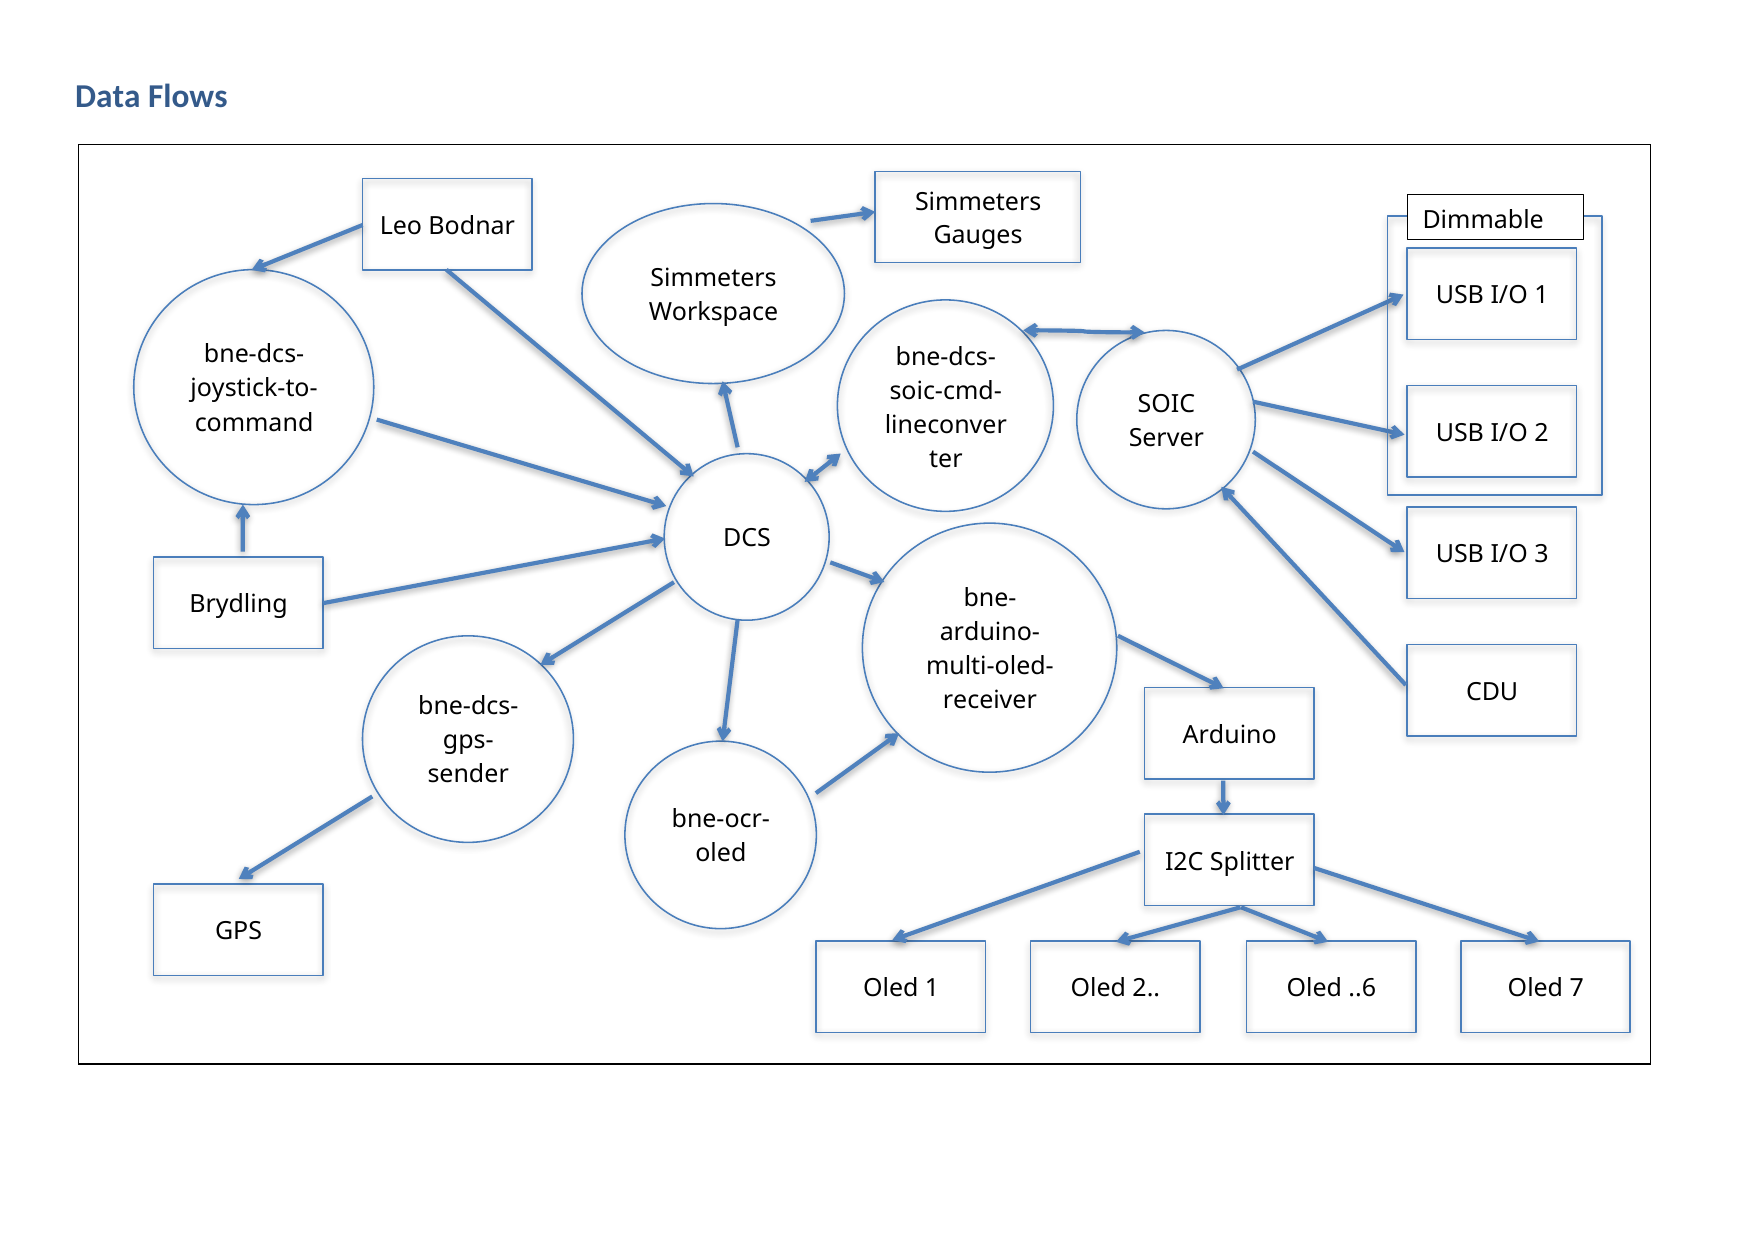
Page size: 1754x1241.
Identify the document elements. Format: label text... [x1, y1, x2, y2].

text Simmeters [890, 183, 1066, 217]
text I2C Splitter [1160, 843, 1299, 877]
text bne-arduino-multi-oled-receiver [915, 579, 1065, 716]
text Gauges [890, 217, 1066, 251]
text SOIC [1118, 386, 1214, 419]
text bne-dcs-joystick-to-command [184, 336, 324, 438]
text Server [1118, 419, 1214, 454]
text USB I/O 2 [1422, 414, 1562, 448]
text Oled 1 [831, 970, 971, 1004]
text Dimmable [1422, 202, 1569, 232]
text Leo Bodnar [377, 207, 517, 241]
text Oled 7 [1476, 970, 1615, 1004]
text Arduino [1160, 716, 1299, 750]
text Simmeters [636, 259, 791, 294]
text Workspace [636, 294, 791, 328]
text USB I/O 1 [1422, 277, 1562, 311]
text bne-dcs-gps-sender [408, 688, 528, 790]
text DCS [703, 520, 790, 554]
text USB I/O 3 [1422, 536, 1562, 570]
text CDU [1422, 673, 1562, 708]
text bne-dcs-soic-cmd-lineconverter [884, 338, 1007, 473]
text Oled ..6 [1261, 970, 1401, 1004]
text bne-ocr-oled [668, 801, 773, 869]
text GPS [168, 913, 308, 947]
text Oled 2.. [1045, 970, 1185, 1004]
text Brydling [168, 586, 308, 620]
subtitle Data Flows [75, 75, 1679, 116]
